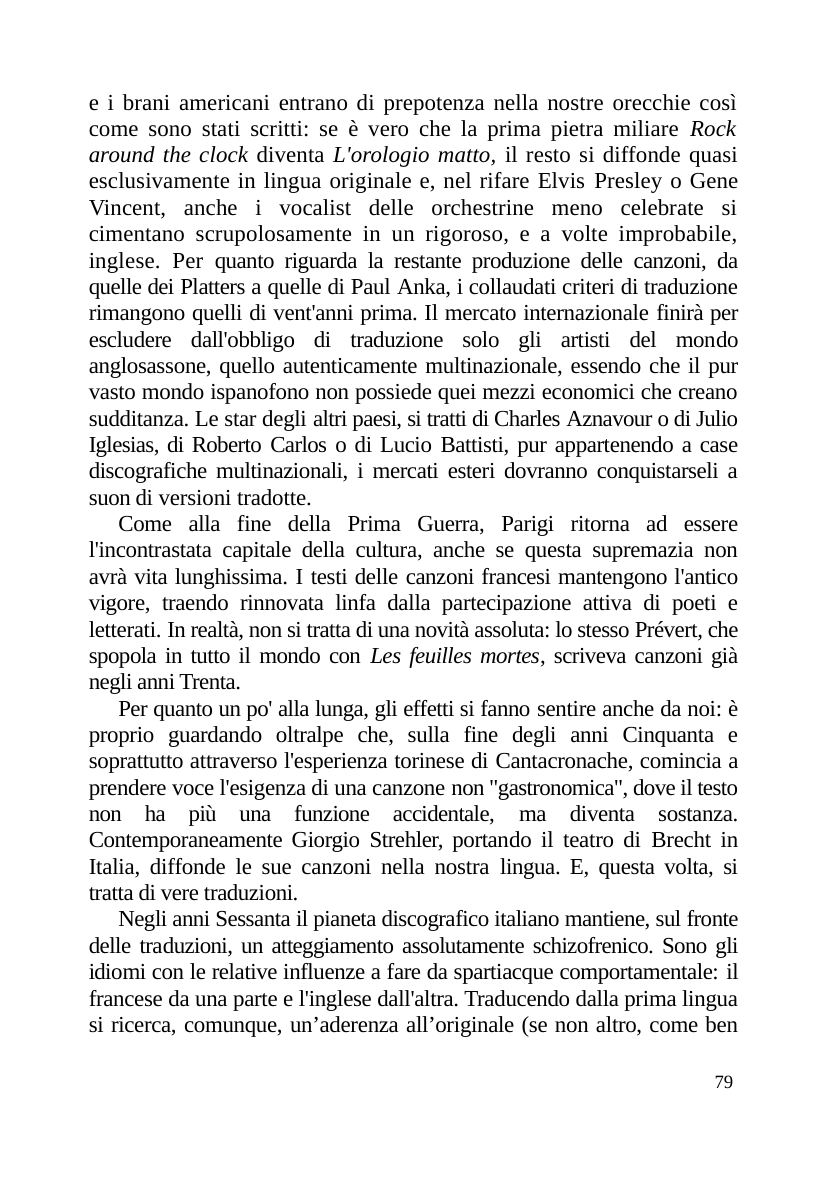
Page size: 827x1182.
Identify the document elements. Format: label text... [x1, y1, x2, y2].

text Per quanto un po' alla lunga, gli effetti si fanno sentire anche da noi: è proprio guardando oltralpe che, sulla fine degli anni Cinquanta e soprattutto attraverso l'esperienza torinese di Cantacronache, comincia a prendere voce l'esigenza di una canzone non "gastronomica", dove il testo non ha più una funzione accidentale, ma diventa sostanza. Contemporaneamente Giorgio Strehler, portando il teatro di Brecht in Italia, diffonde le sue canzoni nella nostra lingua. E, questa volta, si tratta di vere traduzioni. [88, 695, 738, 906]
text e i brani americani entrano di prepotenza nella nostre orecchie così come sono stati scritti: se è vero che la prima pietra miliare Rock around the clock diventa L'orologio matto, il resto si diffonde quasi esclusivamente in lingua originale e, nel rifare Elvis Presley o Gene Vincent, anche i vocalist delle orchestrine meno celebrate si cimentano scrupolosamente in un rigoroso, e a volte improbabile, inglese. Per quanto riguarda la restante produzione delle canzoni, da quelle dei Platters a quelle di Paul Anka, i collaudati criteri di traduzione rimangono quelli di vent'anni prima. Il mercato internazionale finirà per escludere dall'obbligo di traduzione solo gli artisti del mondo anglosassone, quello autenticamente multinazionale, essendo che il pur vasto mondo ispanofono non possiede quei mezzi economici che creano sudditanza. Le star degli altri paesi, si tratti di Charles Aznavour o di Julio Iglesias, di Roberto Carlos o di Lucio Battisti, pur appartenendo a case discografiche multinazionali, i mercati esteri dovranno conquistarseli a suon di versioni tradotte. [88, 88, 738, 510]
text Come alla fine della Prima Guerra, Parigi ritorna ad essere l'incontrastata capitale della cultura, anche se questa supremazia non avrà vita lunghissima. I testi delle canzoni francesi mantengono l'antico vigore, traendo rinnovata linfa dalla partecipazione attiva di poeti e letterati. In realtà, non si tratta di una novità assoluta: lo stesso Prévert, che spopola in tutto il mondo con Les feuilles mortes, scriveva canzoni già negli anni Trenta. [88, 510, 738, 695]
text Negli anni Sessanta il pianeta discografico italiano mantiene, sul fronte delle traduzioni, un atteggiamento assolutamente schizofrenico. Sono gli idiomi con le relative influenze a fare da spartiacque comportamentale: il francese da una parte e l'inglese dall'altra. Traducendo dalla prima lingua si ricerca, comunque, un’aderenza all’originale (se non altro, come ben [88, 906, 738, 1037]
